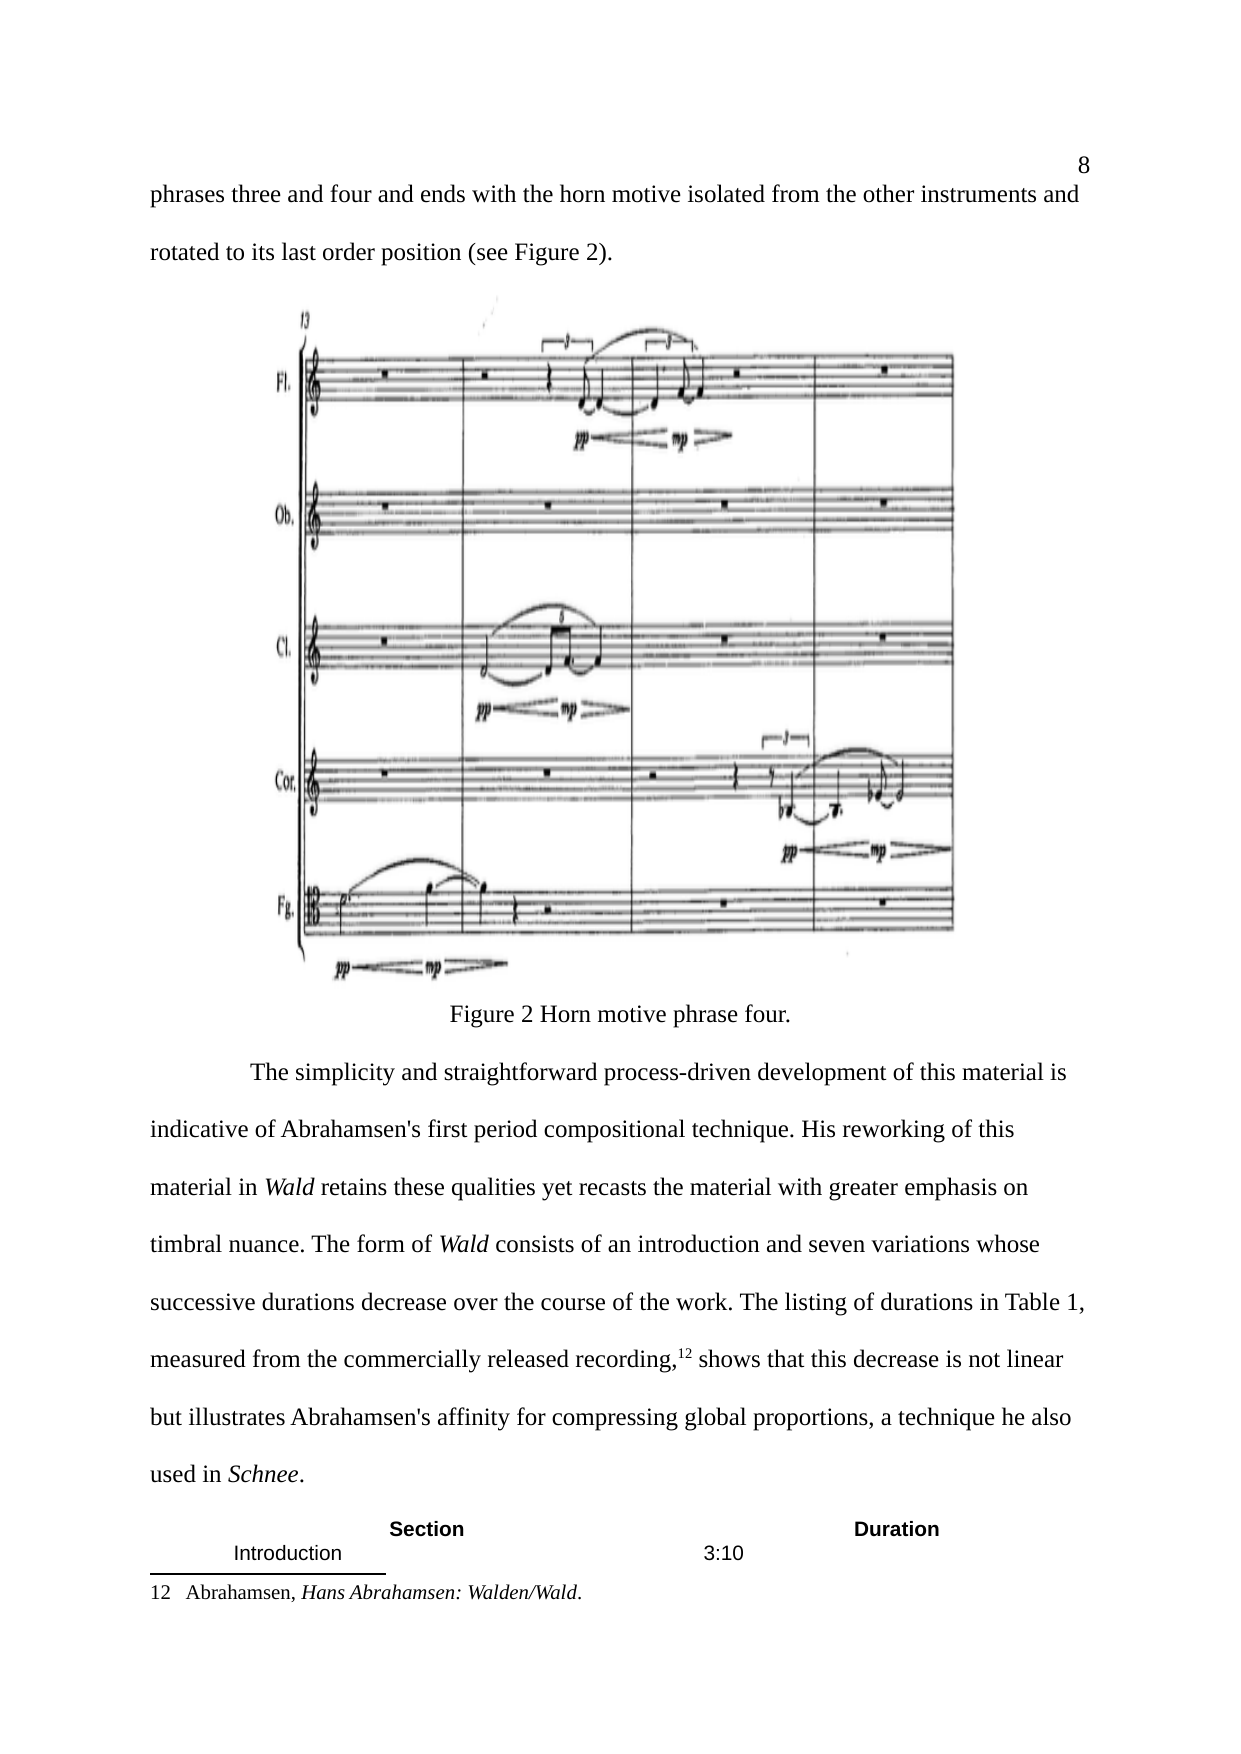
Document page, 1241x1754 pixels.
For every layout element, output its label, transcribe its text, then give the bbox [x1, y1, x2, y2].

table_header Duration [620, 1517, 1090, 1541]
picture [267, 294, 973, 1000]
text phrases three and four and ends with the horn motive isolated from the other instruments and rotated to its last order position (see Figure 2). [150, 179, 1090, 266]
table_cell 3:10 [620, 1541, 1090, 1565]
text Figure 2 Horn motive phrase four. [150, 999, 1090, 1028]
table_header Section [150, 1517, 620, 1541]
table_cell Introduction [150, 1541, 620, 1565]
text The simplicity and straightforward process-driven development of this material is indicative of Abrahamsen's first period compositional technique. His reworking of this material in Wald retains these qualities yet recasts the material with greater emphasis on timbral nuance. The form of Wald consists of an introduction and seven variations whose successive durations decrease over the course of the work. The listing of durations in Table 1, measured from the commercially released recording, shows that this decrease is not linear but illustrates Abrahamsen's affinity for compressing global proportions, a technique he also used in Schnee. [150, 1057, 1090, 1488]
text Abrahamsen, Hans Abrahamsen: Walden/Wald. [150, 1580, 1090, 1604]
